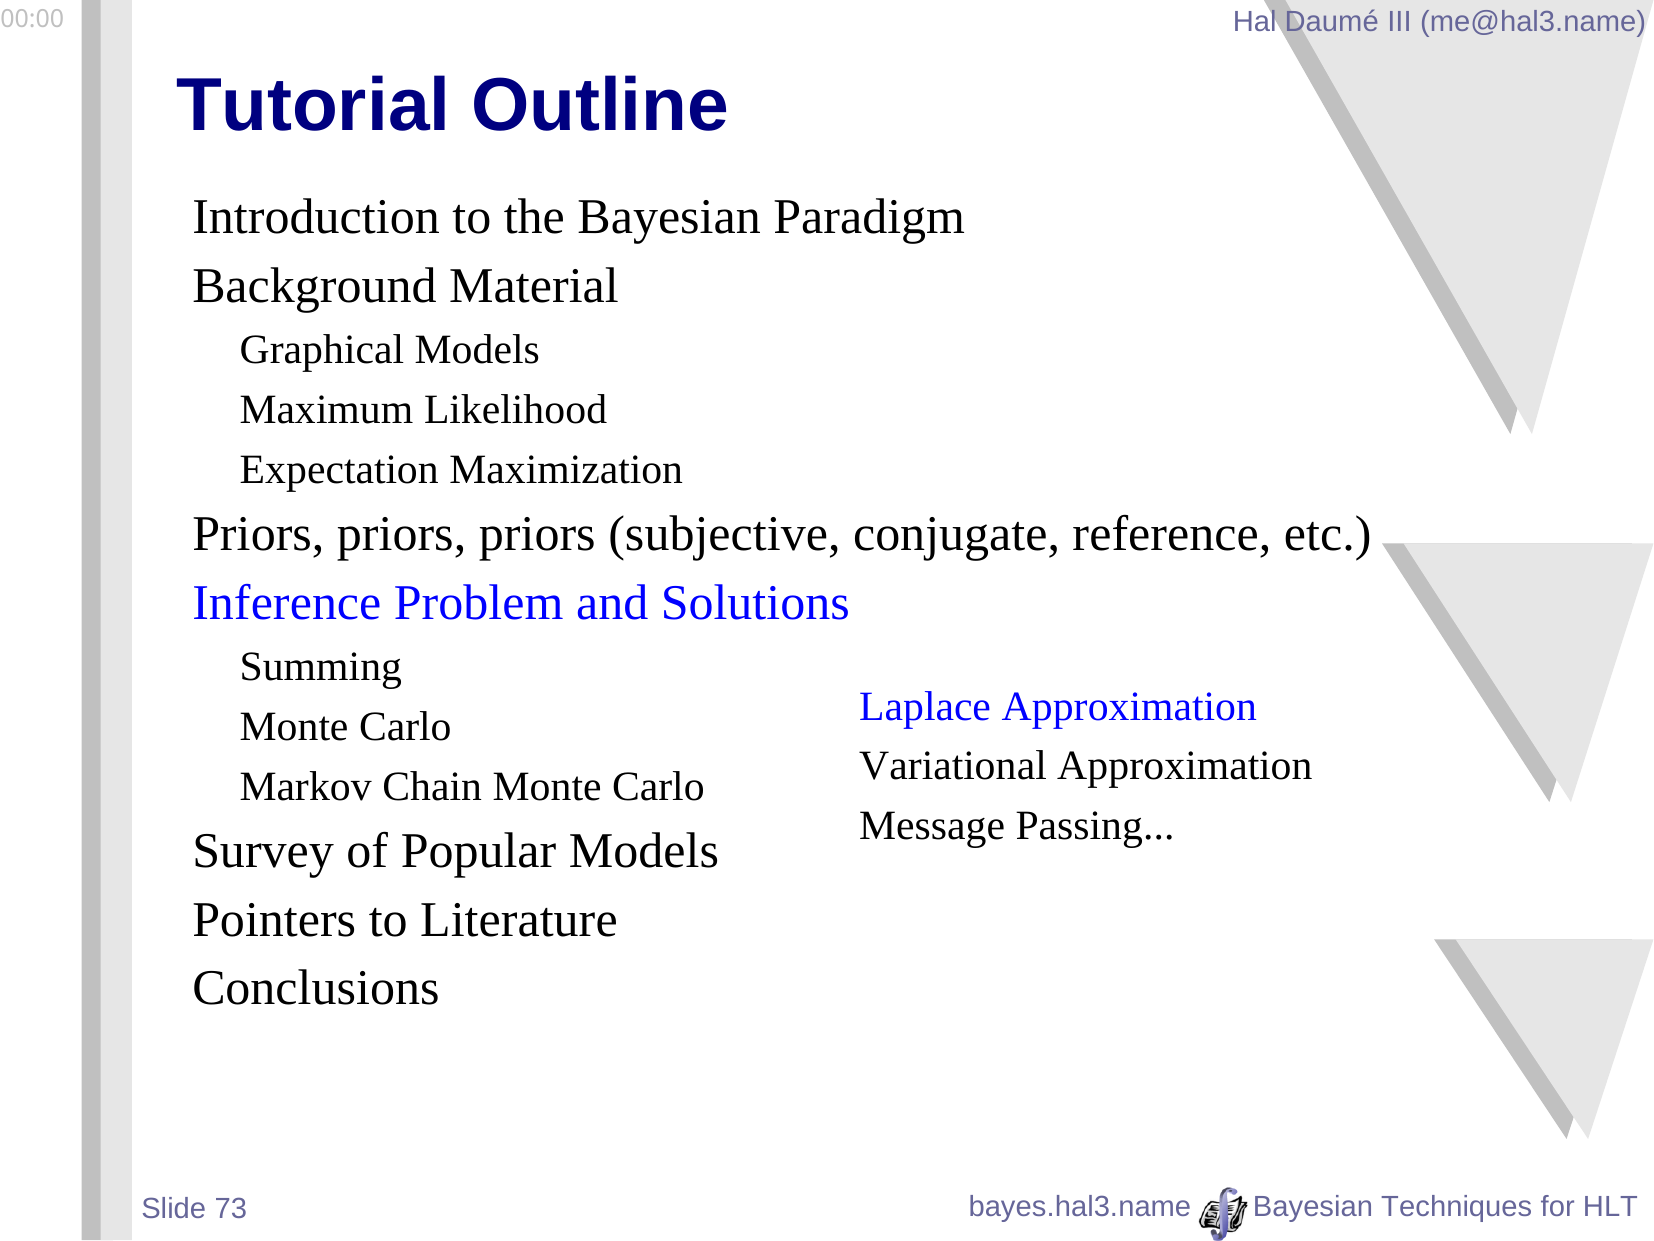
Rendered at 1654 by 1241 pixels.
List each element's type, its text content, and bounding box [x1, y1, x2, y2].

title Tutorial Outline [176, 44, 1509, 166]
list Introduction to the Bayesian Paradigm Background Material Graphical Models Maximum Likelihood Expectation Maximization Priors, priors, priors (subjective, conjugate, reference, etc.) Inference Problem and Solutions Summing Monte Carlo Markov Chain Monte Carlo Survey of Popular Models Pointers to Literature Conclusions [180, 188, 1512, 1203]
list Laplace Approximation Variational Approximation Message Passing... [800, 682, 1516, 937]
picture [1198, 1203, 1248, 1241]
